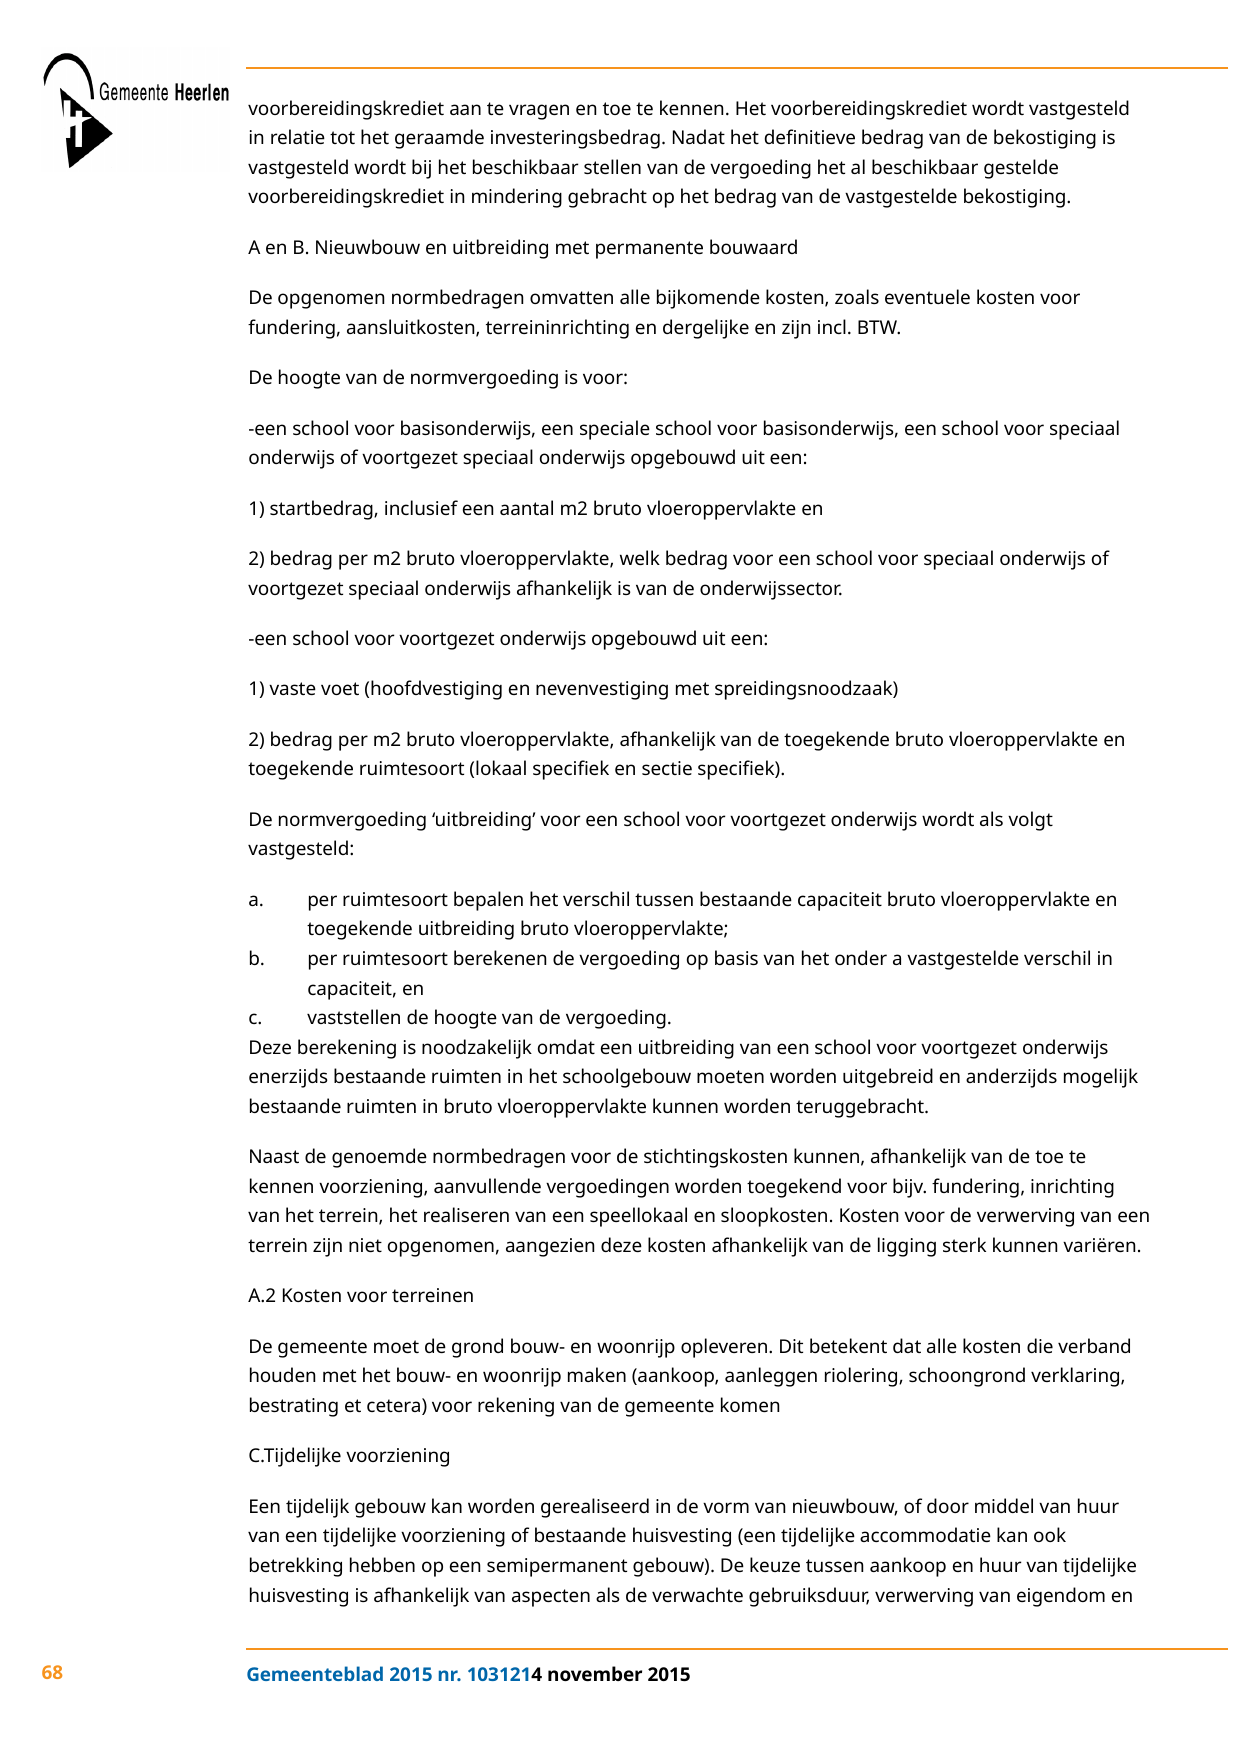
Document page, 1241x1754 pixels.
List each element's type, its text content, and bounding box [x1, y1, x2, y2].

text De hoogte van de normvergoeding is voor: [248, 364, 1152, 390]
text De opgenomen normbedragen omvatten alle bijkomende kosten, zoals eventuele kosten voor fundering, aansluitkosten, terreininrichting en dergelijke en zijn incl. BTW. [248, 284, 1152, 340]
text voorbereidingskrediet aan te vragen en toe te kennen. Het voorbereidingskrediet wordt vastgesteld in relatie tot het geraamde investeringsbedrag. Nadat het definitieve bedrag van de bekostiging is vastgesteld wordt bij het beschikbaar stellen van de vergoeding het al beschikbaar gestelde voorbereidingskrediet in mindering gebracht op het bedrag van de vastgestelde bekostiging. [248, 95, 1152, 209]
text Naast de genoemde normbedragen voor de stichtingskosten kunnen, afhankelijk van de toe te kennen voorziening, aanvullende vergoedingen worden toegekend voor bijv. fundering, inrichting van het terrein, het realiseren van een speellokaal en sloopkosten. Kosten voor de verwerving van een terrein zijn niet opgenomen, aangezien deze kosten afhankelijk van de ligging sterk kunnen variëren. [248, 1143, 1152, 1258]
list vaststellen de hoogte van de vergoeding. [248, 1004, 1152, 1030]
text 1) startbedrag, inclusief een aantal m2 bruto vloeroppervlakte en [248, 495, 1152, 521]
text -een school voor voortgezet onderwijs opgebouwd uit een: [248, 625, 1152, 651]
picture [41, 47, 231, 172]
text De gemeente moet de grond bouw- en woonrijp opleveren. Dit betekent dat alle kosten die verband houden met het bouw- en woonrijp maken (aankoop, aanleggen riolering, schoongrond verklaring, bestrating et cetera) voor rekening van de gemeente komen [248, 1333, 1152, 1418]
text 2) bedrag per m2 bruto vloeroppervlakte, welk bedrag voor een school voor speciaal onderwijs of voortgezet speciaal onderwijs afhankelijk is van de onderwijssector. [248, 545, 1152, 601]
text Een tijdelijk gebouw kan worden gerealiseerd in de vorm van nieuwbouw, of door middel van huur van een tijdelijke voorziening of bestaande huisvesting (een tijdelijke accommodatie kan ook betrekking hebben op een semipermanent gebouw). De keuze tussen aankoop en huur van tijdelijke huisvesting is afhankelijk van aspecten als de verwachte gebruiksduur, verwerving van eigendom en [248, 1493, 1152, 1608]
text De normvergoeding ‘uitbreiding’ voor een school voor voortgezet onderwijs wordt als volgt vastgesteld: [248, 806, 1152, 861]
text -een school voor basisonderwijs, een speciale school voor basisonderwijs, een school voor speciaal onderwijs of voortgezet speciaal onderwijs opgebouwd uit een: [248, 415, 1152, 470]
list per ruimtesoort bepalen het verschil tussen bestaande capaciteit bruto vloeroppervlakte en toegekende uitbreiding bruto vloeroppervlakte; [248, 886, 1152, 941]
list per ruimtesoort berekenen de vergoeding op basis van het onder a vastgestelde verschil in capaciteit, en [248, 945, 1152, 1001]
text 1) vaste voet (hoofdvestiging en nevenvestiging met spreidingsnoodzaak) [248, 676, 1152, 701]
text C.Tijdelijke voorziening [248, 1443, 1152, 1468]
text A.2 Kosten voor terreinen [248, 1283, 1152, 1308]
text Deze berekening is noodzakelijk omdat een uitbreiding van een school voor voortgezet onderwijs enerzijds bestaande ruimten in het schoolgebouw moeten worden uitgebreid en anderzijds mogelijk bestaande ruimten in bruto vloeroppervlakte kunnen worden teruggebracht. [248, 1034, 1152, 1119]
text 2) bedrag per m2 bruto vloeroppervlakte, afhankelijk van de toegekende bruto vloeroppervlakte en toegekende ruimtesoort (lokaal specifiek en sectie specifiek). [248, 726, 1152, 781]
text A en B. Nieuwbouw en uitbreiding met permanente bouwaard [248, 234, 1152, 260]
